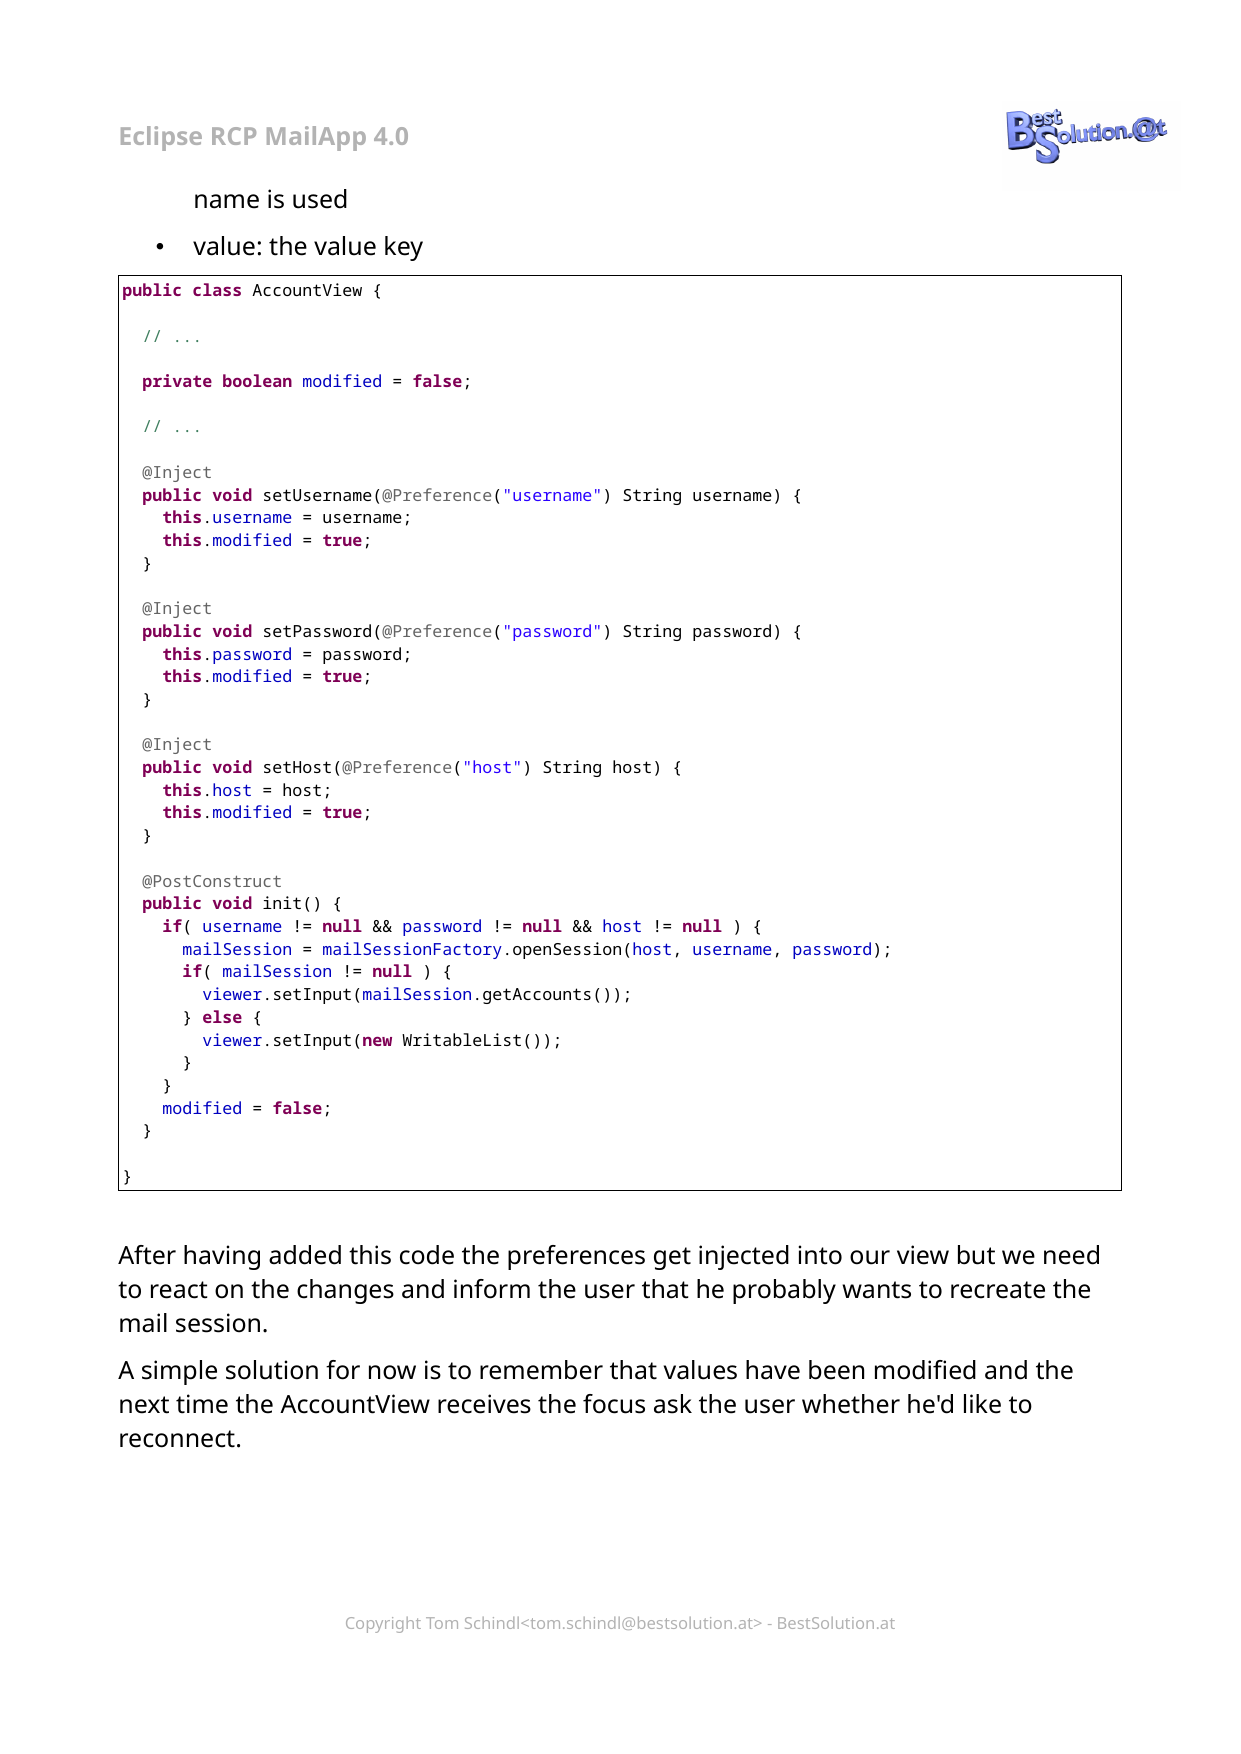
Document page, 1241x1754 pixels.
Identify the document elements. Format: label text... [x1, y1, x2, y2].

text this.host = host; this.modified = true; [119, 774, 1121, 820]
text this.username = username; this.modified = true; [119, 502, 1121, 547]
text public void setPassword(@Preference("password") String password) { [119, 615, 1121, 638]
text @Inject [119, 593, 1121, 615]
picture [1002, 101, 1181, 191]
text } [119, 683, 1121, 710]
text A simple solution for now is to remember that values have been modified and the next time the AccountView receives the focus ask the user whether he'd like to reconnect. [118, 1352, 1122, 1454]
text } @PostConstruct public void init() { if( username != null && password != null && host != null ) { mailSession = mailSessionFactory.openSession(host, username, password); if( mailSession != null ) { viewer.setInput(mailSession.getAccounts()); } else { viewer.setInput(new WritableList()); } } modified = false; } } [119, 820, 1121, 1190]
text public void setUsername(@Preference("username") String username) { [119, 479, 1121, 502]
text this.password = password; this.modified = true; [119, 638, 1121, 683]
text } [119, 547, 1121, 574]
text public class AccountView { // ... private boolean modified = false; // ... @Inject [119, 276, 1121, 479]
list value: the value key [156, 228, 1122, 262]
list name is used [156, 182, 1122, 216]
text @Inject [119, 729, 1121, 752]
text public void setHost(@Preference("host") String host) { [119, 752, 1121, 774]
text After having added this code the preferences get injected into our view but we need to react on the changes and inform the user that he probably wants to recreate the mail session. [118, 1238, 1122, 1340]
